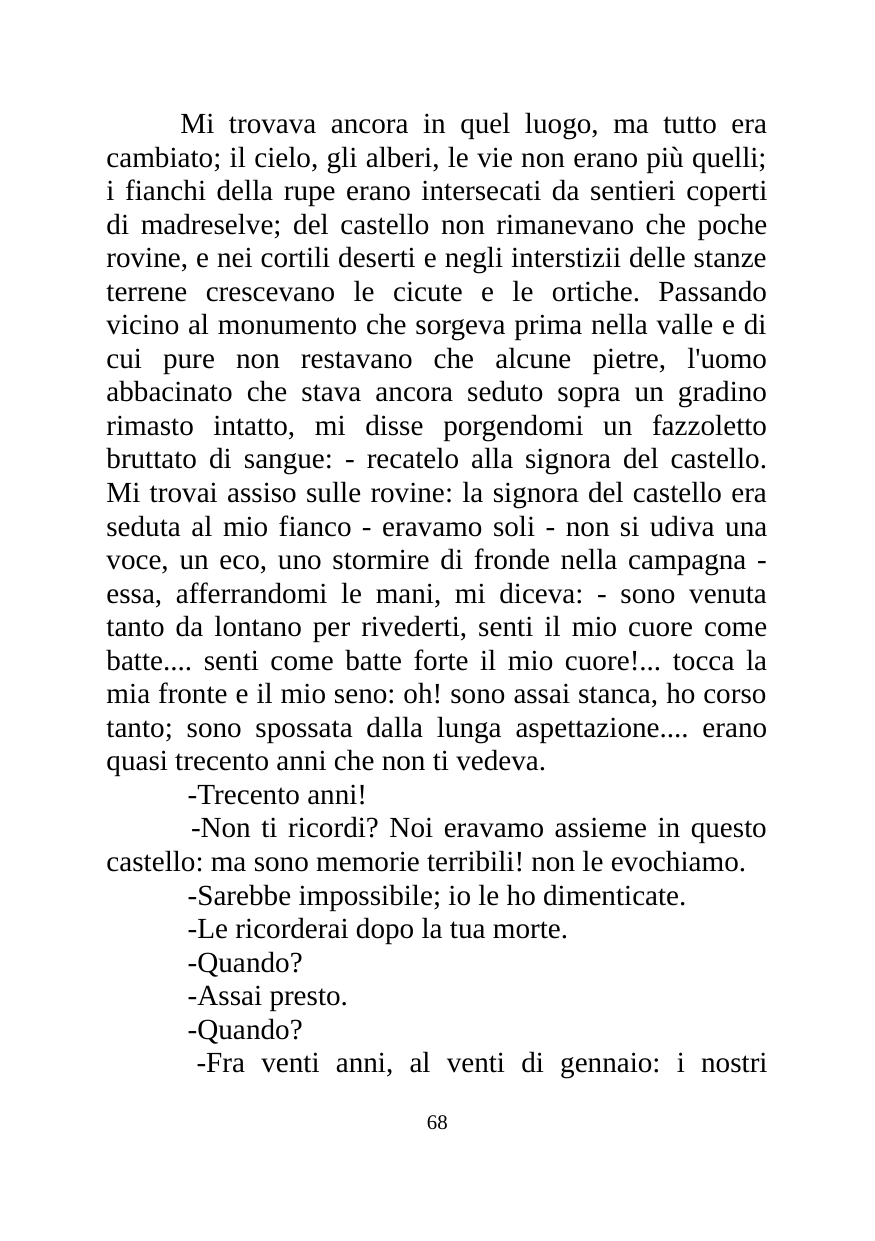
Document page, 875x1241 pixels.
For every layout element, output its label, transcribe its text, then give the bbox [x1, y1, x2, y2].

text -Fra venti anni, al venti di gennaio: i nostri [106, 1045, 768, 1079]
text -Sarebbe impossibile; io le ho dimenticate. [106, 878, 768, 911]
text -Non ti ricordi? Noi eravamo assieme in questo castello: ma sono memorie terribili! non le evochiamo. [106, 811, 768, 878]
text -Assai presto. [106, 978, 768, 1012]
text -Quando? [106, 1012, 768, 1045]
text -Quando? [106, 945, 768, 978]
text -Trecento anni! [106, 777, 768, 811]
text Mi trovava ancora in quel luogo, ma tutto era cambiato; il cielo, gli alberi, le vie non erano più quelli; i fianchi della rupe erano intersecati da sentieri coperti di madreselve; del castello non rimanevano che poche rovine, e nei cortili deserti e negli interstizii delle stanze terrene crescevano le cicute e le ortiche. Passando vicino al monumento che sorgeva prima nella valle e di cui pure non restavano che alcune pietre, l'uomo abbacinato che stava ancora seduto sopra un gradino rimasto intatto, mi disse porgendomi un fazzoletto bruttato di sangue: - recatelo alla signora del castello. Mi trovai assiso sulle rovine: la signora del castello era seduta al mio fianco - eravamo soli - non si udiva una voce, un eco, uno stormire di fronde nella campagna - essa, afferrandomi le mani, mi diceva: - sono venuta tanto da lontano per rivederti, senti il mio cuore come batte.... senti come batte forte il mio cuore!... tocca la mia fronte e il mio seno: oh! sono assai stanca, ho corso tanto; sono spossata dalla lunga aspettazione.... erano quasi trecento anni che non ti vedeva. [106, 106, 768, 777]
text -Le ricorderai dopo la tua morte. [106, 911, 768, 945]
